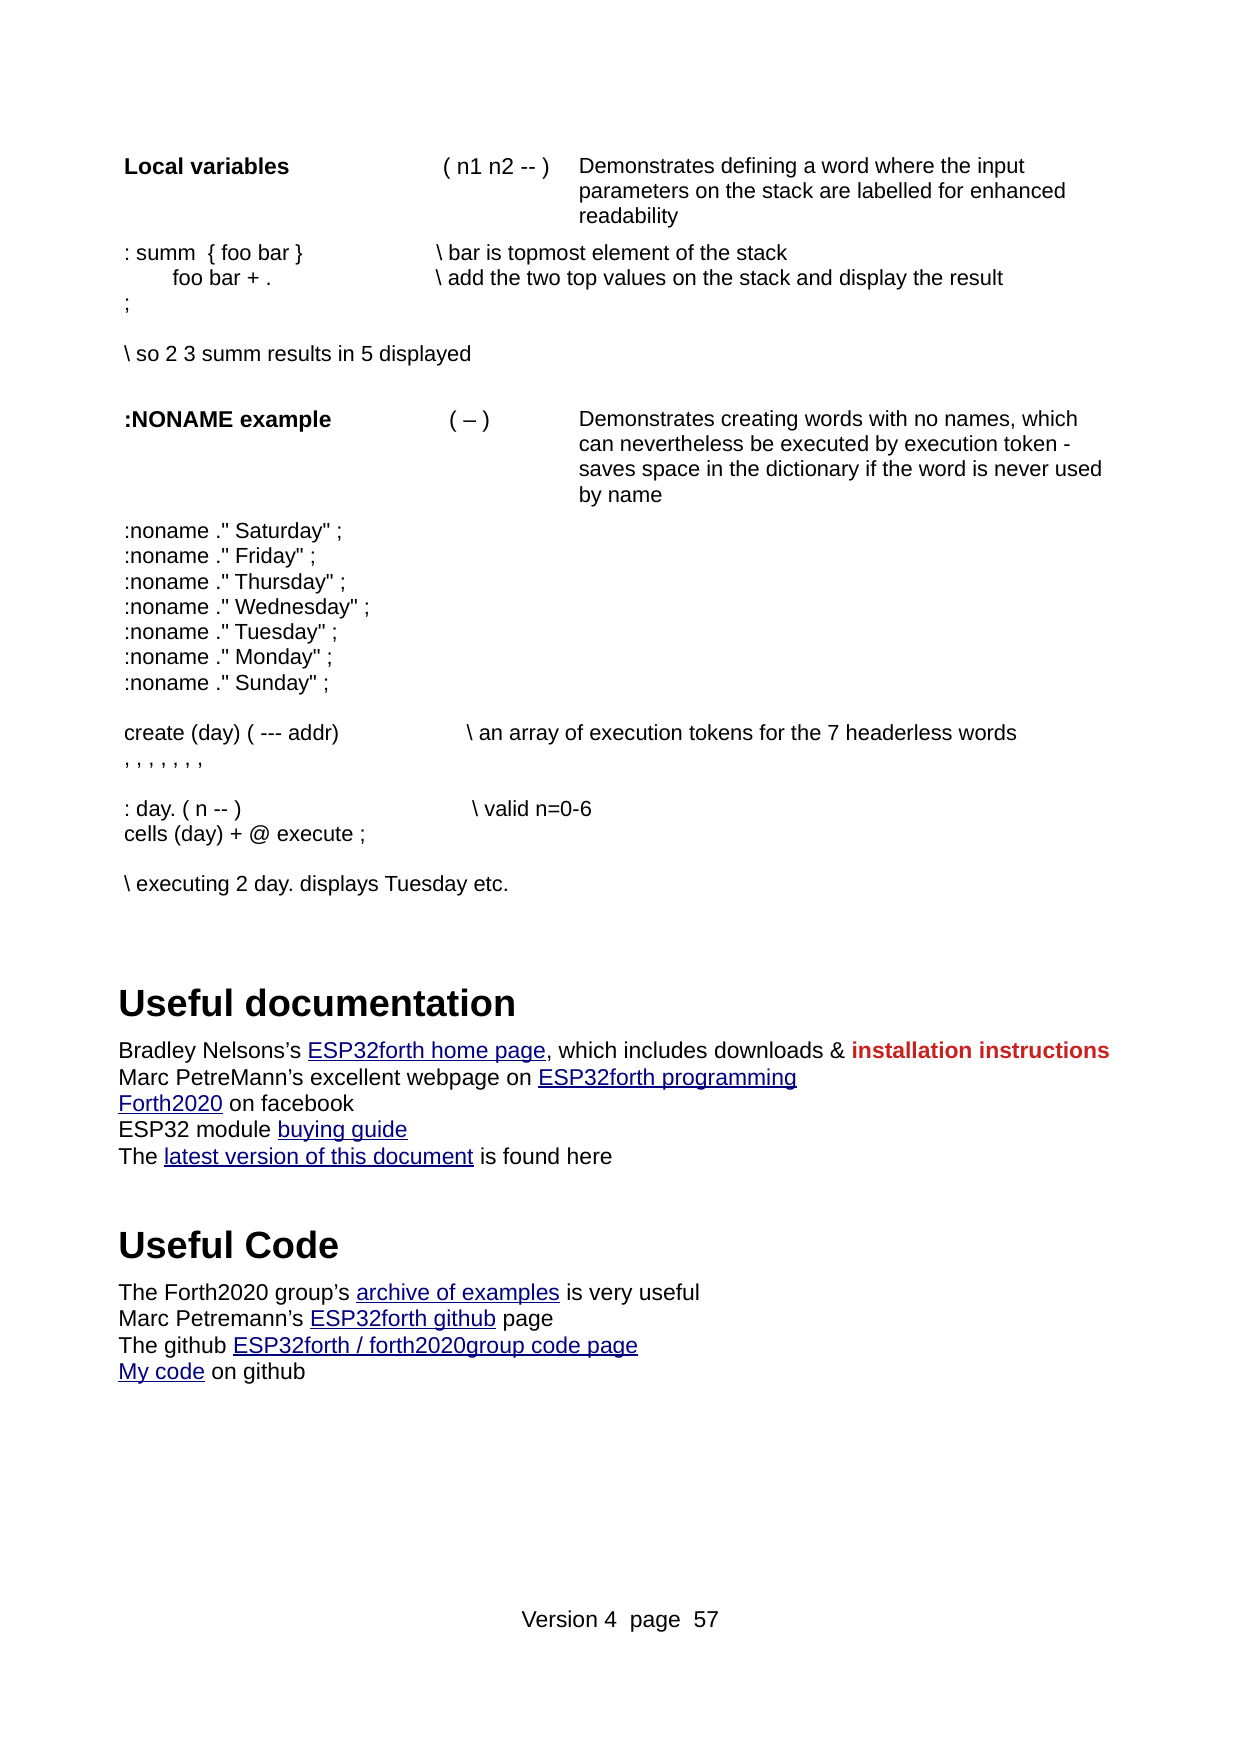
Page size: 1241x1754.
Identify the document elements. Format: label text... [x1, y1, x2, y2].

table_header Local variables [118, 147, 437, 234]
table_cell : summ { foo bar } \ bar is topmost element of the stack foo bar + . \ add the two top values on the stack and display the result ; \ so 2 3 summ results in 5 displayed [118, 234, 1123, 371]
subtitle Useful Code [118, 1223, 1122, 1266]
text The Forth2020 group’s archive of examples is very useful [118, 1279, 1122, 1305]
text My code on github [118, 1358, 1122, 1384]
text Marc Petremann’s ESP32forth github page [118, 1305, 1122, 1332]
text Bradley Nelsons’s ESP32forth home page, which includes downloads & installation instructions [118, 1037, 1122, 1063]
text Marc PetreMann’s excellent webpage on ESP32forth programming [118, 1063, 1122, 1090]
table_header ( n1 n2 -- ) [437, 147, 573, 234]
table_header ( – ) [437, 400, 573, 512]
table_cell :noname ." Saturday" ; :noname ." Friday" ; :noname ." Thursday" ; :noname ." Wednesday" ; :noname ." Tuesday" ; :noname ." Monday" ; :noname ." Sunday" ; create (day) ( --- addr) \ an array of execution tokens for the 7 headerless words , , , , , , , : day. ( n -- ) \ valid n=0-6 cells (day) + @ execute ; \ executing 2 day. displays Tuesday etc. [118, 513, 1123, 927]
table_header Demonstrates creating words with no names, which can nevertheless be executed by execution token - saves space in the dictionary if the word is never used by name [573, 400, 1123, 512]
text The latest version of this document is found here [118, 1143, 1122, 1169]
table_header Demonstrates defining a word where the input parameters on the stack are labelled for enhanced readability [573, 147, 1123, 234]
text ESP32 module buying guide [118, 1116, 1122, 1143]
subtitle Useful documentation [118, 981, 1122, 1025]
text The github ESP32forth / forth2020group code page [118, 1332, 1122, 1358]
text Forth2020 on facebook [118, 1090, 1122, 1116]
table_header :NONAME example [118, 400, 437, 512]
